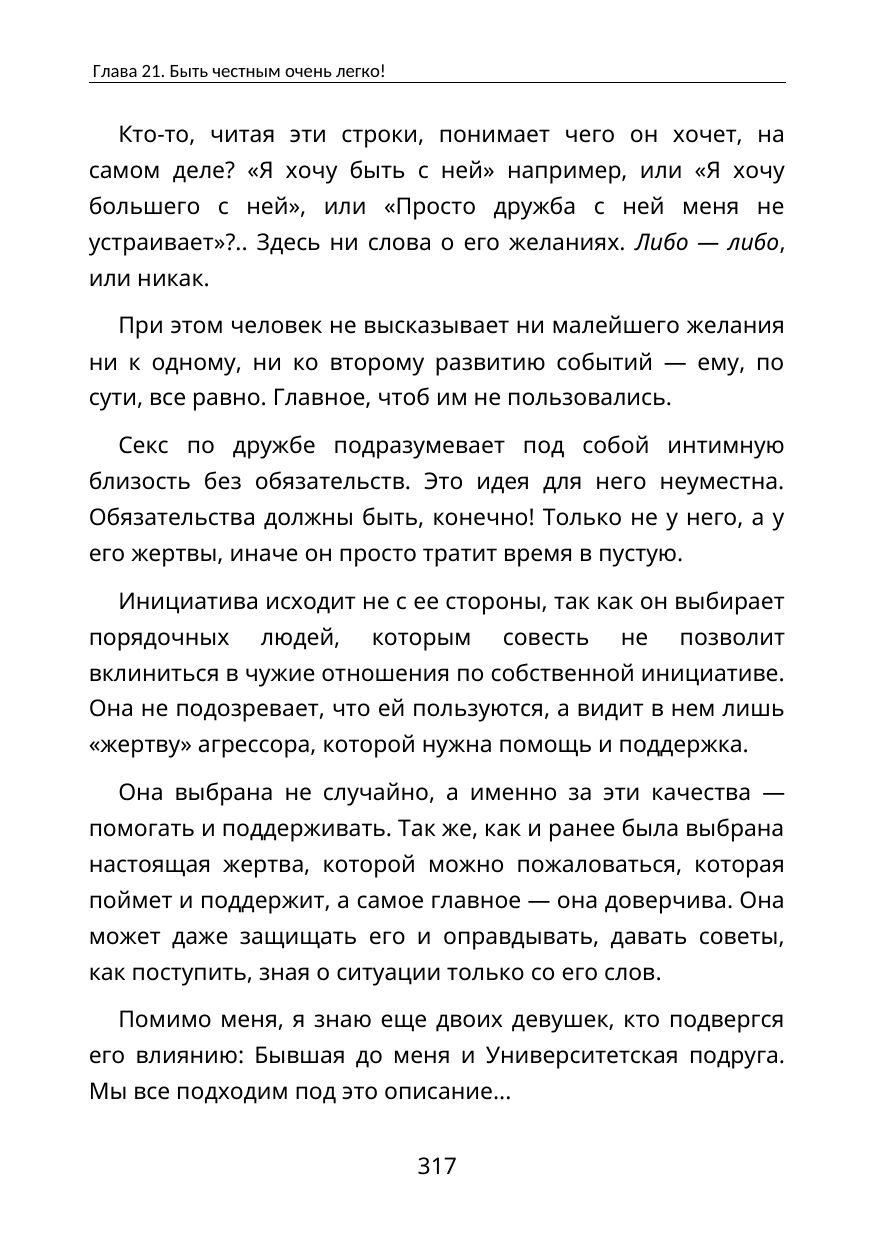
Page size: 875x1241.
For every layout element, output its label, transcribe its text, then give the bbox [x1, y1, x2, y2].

text Она выбрана не случайно, а именно за эти качества — помогать и поддерживать. Так же, как и ранее была выбрана настоящая жертва, которой можно пожаловаться, которая поймет и поддержит, а самое главное — она доверчива. Она может даже защищать его и оправдывать, давать советы, как поступить, зная о ситуации только со его слов. [88, 776, 786, 987]
text Секс по дружбе подразумевает под собой интимную близость без обязательств. Это идея для него неуместна. Обязательства должны быть, конечно! Только не у него, а у его жертвы, иначе он просто тратит время в пустую. [88, 429, 786, 568]
text Помимо меня, я знаю еще двоих девушек, кто подвергся его влиянию: Бывшая до меня и Университетская подруга. Мы все подходим под это описание... [88, 1003, 786, 1107]
text Кто-то, читая эти строки, понимает чего он хочет, на самом деле? «Я хочу быть с ней» например, или «Я хочу большего с ней», или «Просто дружба с ней меня не устраивает»?.. Здесь ни слова о его желаниях. Либо — либо, или никак. [88, 118, 786, 293]
text Инициатива исходит не с ее стороны, так как он выбирает порядочных людей, которым совесть не позволит вклиниться в чужие отношения по собственной инициативе. Она не подозревает, что ей пользуются, а видит в нем лишь «жертву» агрессора, которой нужна помощь и поддержка. [88, 584, 786, 759]
text При этом человек не высказывает ни малейшего желания ни к одному, ни ко второму развитию событий — ему, по сути, все равно. Главное, чтоб им не пользовались. [88, 309, 786, 413]
